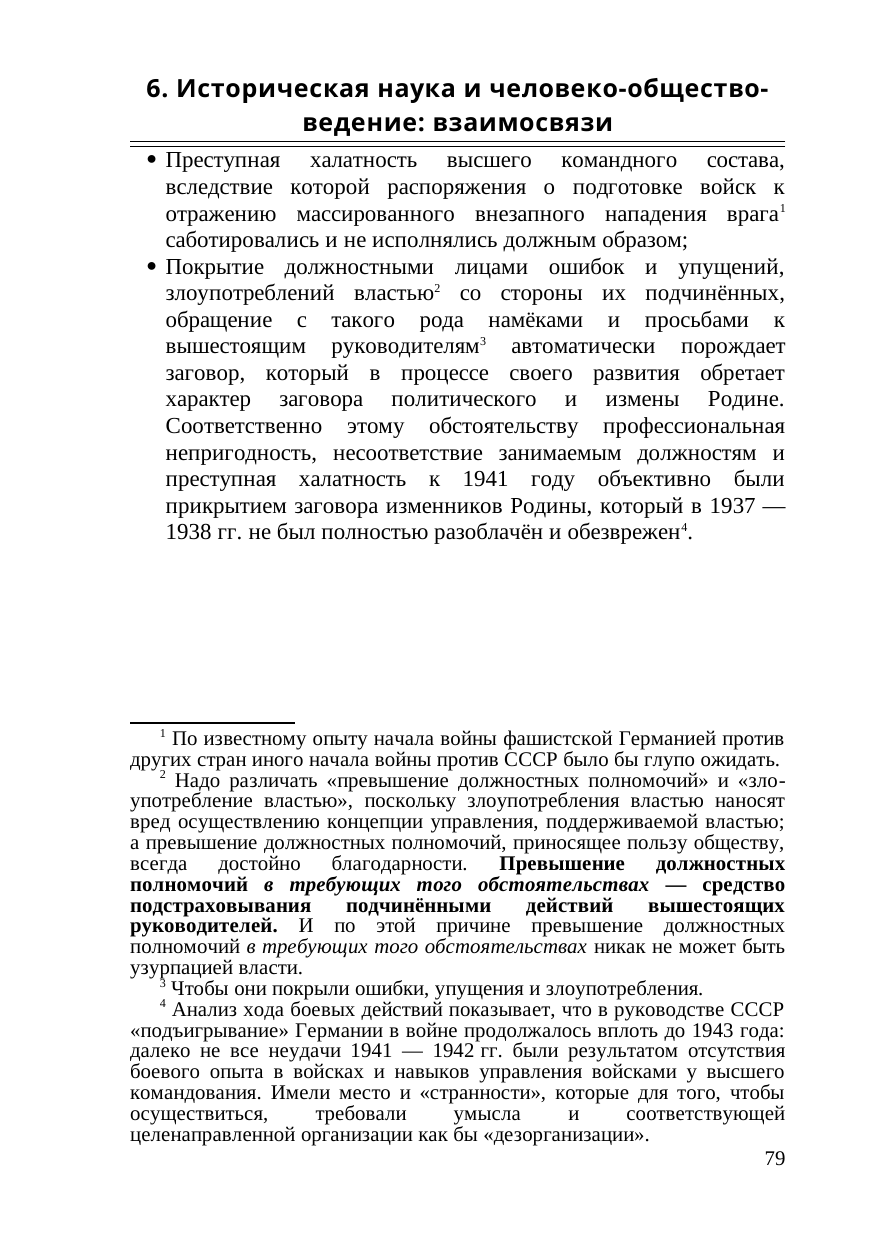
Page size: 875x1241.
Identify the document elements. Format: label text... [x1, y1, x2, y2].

list По известному опыту начала войны фашистской Германией против других стран иного начала войны против СССР было бы глупо ожидать. [130, 729, 785, 770]
list Чтобы они покрыли ошибки, упущения и злоупотребления. [130, 979, 785, 999]
list Анализ хода боевых действий показывает, что в руководстве СССР «подъигрывание» Германии в войне продолжалось вплоть до 1943 года: далеко не все неудачи 1941 — 1942 гг. были результатом отсутствия боевого опыта в войсках и навыков управления войсками у высшего командования. Имели место и «странности», которые для того, чтобы осуществиться, требовали умысла и соответствующей целенаправленной организации как бы «дезорганизации». [130, 999, 785, 1145]
list Покрытие должностными лицами ошибок и упущений, злоупотреблений властью со стороны их подчинённых, обращение с такого рода намёками и просьбами к вышестоящим руководителям автоматически порождает заговор, который в процессе своего развития обретает характер заговора политического и измены Родине. Соответственно этому обстоятельству профессиональная непригодность, несоответствие занимаемым должностям и преступная халатность к 1941 году объективно были прикрытием заговора изменников Родины, который в 1937 — 1938 гг. не был полностью разоблачён и обезврежен. [148, 252, 785, 545]
list Преступная халатность высшего командного состава, вследствие которой распоряжения о подготовке войск к отражению массированного внезапного нападения врага саботировались и не исполнялись должным образом; [148, 147, 785, 252]
list Надо различать «превышение должностных полномочий» и «зло­употребление властью», поскольку злоупотребления властью наносят вред осуществлению концепции управления, поддерживаемой властью; а превышение должностных полномочий, приносящее пользу обществу, всегда достойно благодарности. Превышение должностных полномочий в требующих того обстоятельствах — средство подстраховывания подчинёнными действий вышестоящих руководителей. И по этой причине превышение должностных полномочий в требующих того обстоятельствах никак не может быть узурпацией власти. [130, 770, 785, 979]
